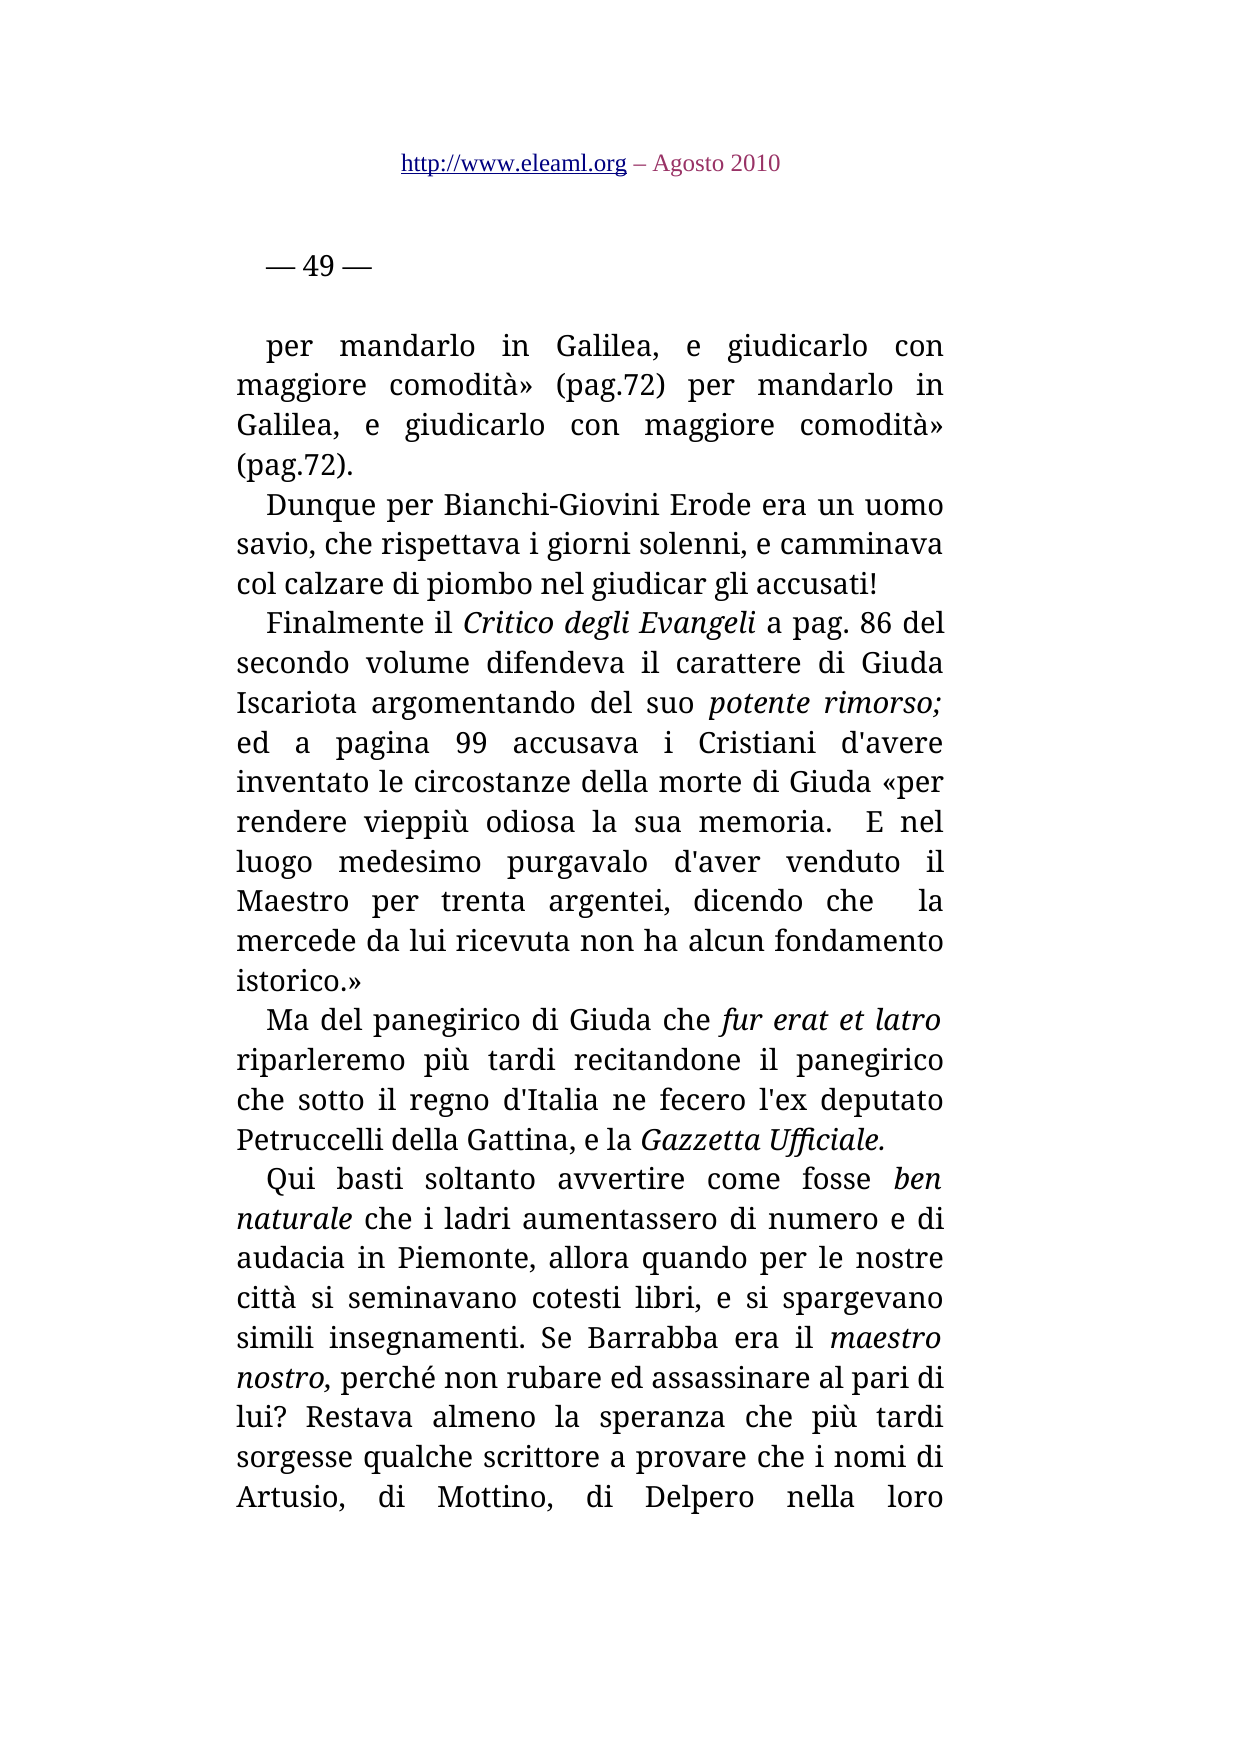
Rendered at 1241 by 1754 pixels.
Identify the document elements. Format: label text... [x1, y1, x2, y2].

text per mandarlo in Galilea, e giudicarlo con maggiore comodità» (pag.72) per mandarlo in Galilea, e giudicarlo con maggiore comodità» (pag.72). [236, 325, 945, 484]
text Finalmente il Critico degli Evangeli a pag. 86 del secondo volume difendeva il carattere di Giuda Iscariota argomentando del suo potente rimorso; ed a pagina 99 accusava i Cristiani d'avere inventato le circostanze della morte di Giuda «per rendere vieppiù odiosa la sua memoria. E nel luogo medesimo purgavalo d'aver venduto il Maestro per trenta argentei, dicendo che la mercede da lui ricevuta non ha alcun fondamento istorico.» [236, 603, 945, 1000]
text — 49 — [236, 246, 945, 285]
text Ma del panegirico di Giuda che fur erat et latro riparleremo più tardi recitandone il panegirico che sotto il regno d'Italia ne fecero l'ex deputato Petruccelli della Gattina, e la Gazzetta Ufficiale. [236, 1000, 945, 1158]
text Dunque per Bianchi-Giovini Erode era un uomo savio, che rispettava i giorni solenni, e camminava col calzare di piombo nel giudicar gli accusati! [236, 484, 945, 603]
text Qui basti soltanto avvertire come fosse ben naturale che i ladri aumentassero di numero e di audacia in Piemonte, allora quando per le nostre città si seminavano cotesti libri, e si spargevano simili insegnamenti. Se Barrabba era il maestro nostro, perché non rubare ed assassinare al pari di lui? Restava almeno la speranza che più tardi sorgesse qualche scrittore a provare che i nomi di Artusio, di Mottino, di Delpero nella loro [236, 1158, 945, 1516]
